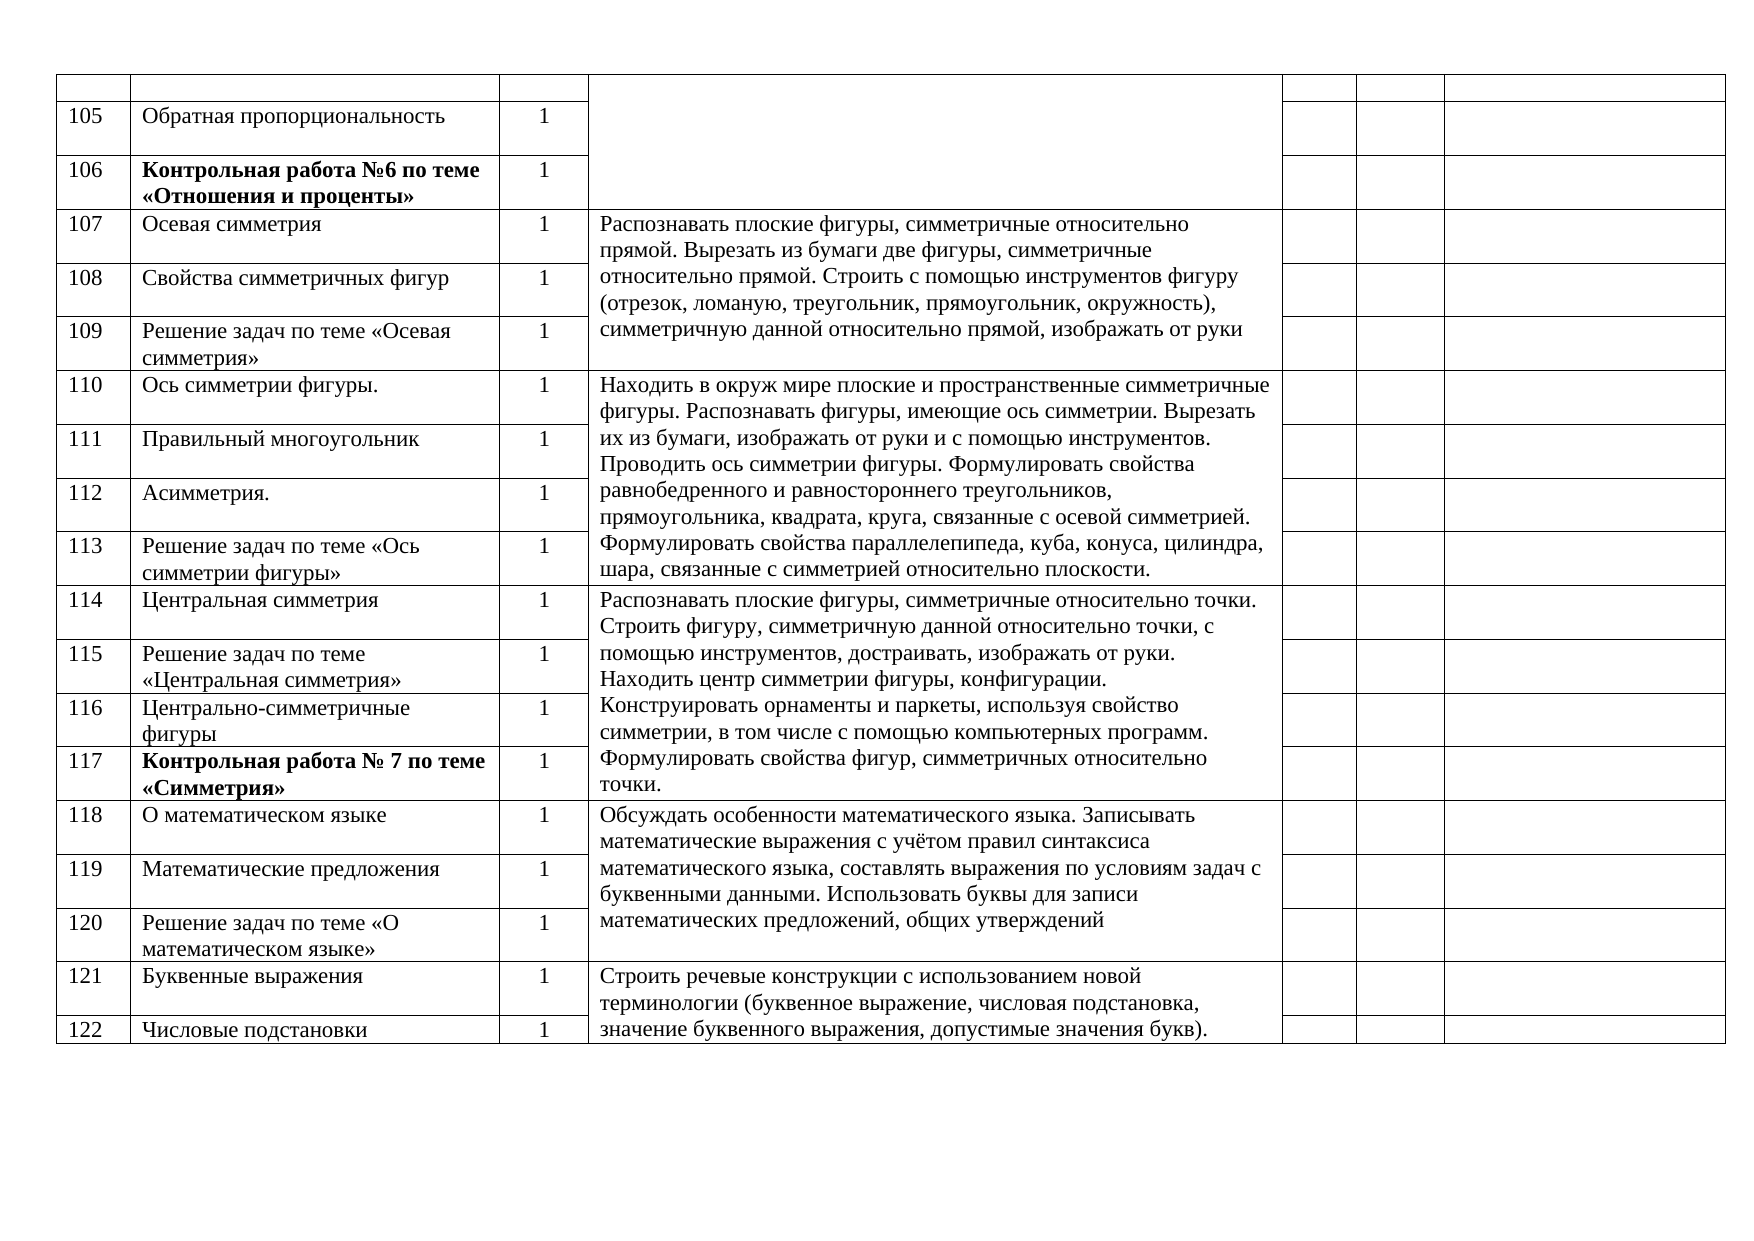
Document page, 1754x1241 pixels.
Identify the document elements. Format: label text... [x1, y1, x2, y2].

table_cell Асимметрия. [131, 479, 499, 531]
table_cell [1357, 156, 1444, 209]
table_cell [1283, 532, 1356, 585]
table_cell [1445, 317, 1725, 370]
table_cell 1 [500, 317, 588, 370]
table_cell [1445, 264, 1725, 316]
table_cell 1 [500, 801, 588, 854]
table_cell 1 [500, 425, 588, 477]
table_cell О математическом языке [131, 801, 499, 854]
table_cell [131, 75, 499, 101]
table_cell 1 [500, 586, 588, 639]
table_cell Распознавать плоские фигуры, симметричные относительно точки. Строить фигуру, симметричную данной относительно точки, с помощью инструментов, достраивать, изображать от руки. Находить центр симметрии фигуры, конфигурации. Конструировать орнаменты и паркеты, используя свойство симметрии, в том числе с помощью компьютерных программ. Формулировать свойства фигур, симметричных относительно точки. [589, 586, 1282, 800]
table_cell [1445, 909, 1725, 961]
table_cell [500, 75, 588, 101]
table_cell [1445, 962, 1725, 1015]
table_cell Свойства симметричных фигур [131, 264, 499, 316]
table_cell 112 [57, 479, 130, 531]
table_cell [1445, 1016, 1725, 1042]
table_cell [57, 75, 130, 101]
table_cell 118 [57, 801, 130, 854]
table_cell [1283, 640, 1356, 692]
table_cell Осевая симметрия [131, 210, 499, 262]
table_cell [1283, 425, 1356, 477]
table_cell 109 [57, 317, 130, 370]
table_cell 1 [500, 102, 588, 155]
table_cell [1283, 371, 1356, 424]
table_cell 115 [57, 640, 130, 692]
table_cell 1 [500, 855, 588, 907]
table_cell [1357, 962, 1444, 1015]
table_cell Распознавать плоские фигуры, симметричные относительно прямой. Вырезать из бумаги две фигуры, симметричные относительно прямой. Строить с помощью инструментов фигуру (отрезок, ломаную, треугольник, прямоугольник, окружность), симметричную данной относительно прямой, изображать от руки [589, 210, 1282, 370]
table_cell [1283, 102, 1356, 155]
table_cell Обратная пропорциональность [131, 102, 499, 155]
table_cell [1283, 479, 1356, 531]
table_cell [1357, 317, 1444, 370]
table_cell 114 [57, 586, 130, 639]
table_cell [1445, 102, 1725, 155]
table_cell [1445, 425, 1725, 477]
table_cell [1283, 747, 1356, 800]
table_cell [1283, 75, 1356, 101]
table_cell 1 [500, 264, 588, 316]
table_cell [1357, 801, 1444, 854]
table_cell 116 [57, 694, 130, 746]
table_cell [1283, 1016, 1356, 1042]
table_cell [1445, 210, 1725, 262]
table_cell [1283, 801, 1356, 854]
table_cell [1283, 855, 1356, 907]
table_cell Буквенные выражения [131, 962, 499, 1015]
table_cell [1445, 747, 1725, 800]
table_cell 1 [500, 694, 588, 746]
table_cell 105 [57, 102, 130, 155]
table_cell 108 [57, 264, 130, 316]
table_cell 119 [57, 855, 130, 907]
table_cell Обсуждать особенности математического языка. Записывать математические выражения с учётом правил синтаксиса математического языка, составлять выражения по условиям задач с буквенными данными. Использовать буквы для записи математических предложений, общих утверждений [589, 801, 1282, 961]
table_cell Строить речевые конструкции с использованием новой терминологии (буквенное выражение, числовая подстановка, значение буквенного выражения, допустимые значения букв). [589, 962, 1282, 1042]
table_cell Центральная симметрия [131, 586, 499, 639]
table_cell 113 [57, 532, 130, 585]
table_cell [1283, 210, 1356, 262]
table_cell [1445, 371, 1725, 424]
table_cell [1357, 210, 1444, 262]
table_cell [1357, 586, 1444, 639]
table_cell Числовые подстановки [131, 1016, 499, 1042]
table_cell [1283, 694, 1356, 746]
table_cell [1445, 75, 1725, 101]
table_cell [1357, 1016, 1444, 1042]
table_cell [1445, 586, 1725, 639]
table_cell 1 [500, 371, 588, 424]
table_cell Контрольная работа № 7 по теме «Симметрия» [131, 747, 499, 800]
table_cell [1357, 75, 1444, 101]
table_cell [1357, 102, 1444, 155]
table_cell [1283, 909, 1356, 961]
table_cell 122 [57, 1016, 130, 1042]
table_cell Решение задач по теме «Центральная симметрия» [131, 640, 499, 692]
table_cell [1445, 801, 1725, 854]
table_cell 1 [500, 210, 588, 262]
table_cell [1445, 479, 1725, 531]
table_cell 106 [57, 156, 130, 209]
table_cell 110 [57, 371, 130, 424]
table_cell 1 [500, 532, 588, 585]
table_cell [1445, 694, 1725, 746]
table_cell [1357, 694, 1444, 746]
table_cell 111 [57, 425, 130, 477]
table_cell Центрально-симметричные фигуры [131, 694, 499, 746]
table_cell Решение задач по теме «О математическом языке» [131, 909, 499, 961]
table_cell [1445, 855, 1725, 907]
table_cell Правильный многоугольник [131, 425, 499, 477]
table_cell [1283, 962, 1356, 1015]
table_cell [1283, 317, 1356, 370]
table_cell 1 [500, 640, 588, 692]
table_cell [1357, 425, 1444, 477]
table_cell [1283, 586, 1356, 639]
table_cell 1 [500, 479, 588, 531]
table_cell Ось симметрии фигуры. [131, 371, 499, 424]
table_cell [1357, 909, 1444, 961]
table_cell [1283, 264, 1356, 316]
table_cell [1283, 156, 1356, 209]
table_cell [1357, 479, 1444, 531]
table_cell Математические предложения [131, 855, 499, 907]
table_cell Находить в окруж мире плоские и пространственные симметричные фигуры. Распознавать фигуры, имеющие ось симметрии. Вырезать их из бумаги, изображать от руки и с помощью инструментов. Проводить ось симметрии фигуры. Формулировать свойства равнобедренного и равностороннего треугольников, прямоугольника, квадрата, круга, связанные с осевой симметрией. Формулировать свойства параллелепипеда, куба, конуса, цилиндра, шара, связанные с симметрией относительно плоскости. [589, 371, 1282, 585]
table_cell [1357, 532, 1444, 585]
table_cell [1357, 264, 1444, 316]
table_cell [589, 75, 1282, 209]
table_cell 107 [57, 210, 130, 262]
table_cell 1 [500, 1016, 588, 1042]
table_cell [1357, 855, 1444, 907]
table_cell Решение задач по теме «Осевая симметрия» [131, 317, 499, 370]
table_cell 1 [500, 156, 588, 209]
table_cell [1357, 747, 1444, 800]
table_cell 1 [500, 747, 588, 800]
table_cell 1 [500, 962, 588, 1015]
table_cell 120 [57, 909, 130, 961]
table_cell 121 [57, 962, 130, 1015]
table_cell [1357, 640, 1444, 692]
table_cell [1357, 371, 1444, 424]
table_cell [1445, 640, 1725, 692]
table_cell Решение задач по теме «Ось симметрии фигуры» [131, 532, 499, 585]
table_cell [1445, 156, 1725, 209]
table_cell 1 [500, 909, 588, 961]
table_cell 117 [57, 747, 130, 800]
table_cell Контрольная работа №6 по теме «Отношения и проценты» [131, 156, 499, 209]
table_cell [1445, 532, 1725, 585]
